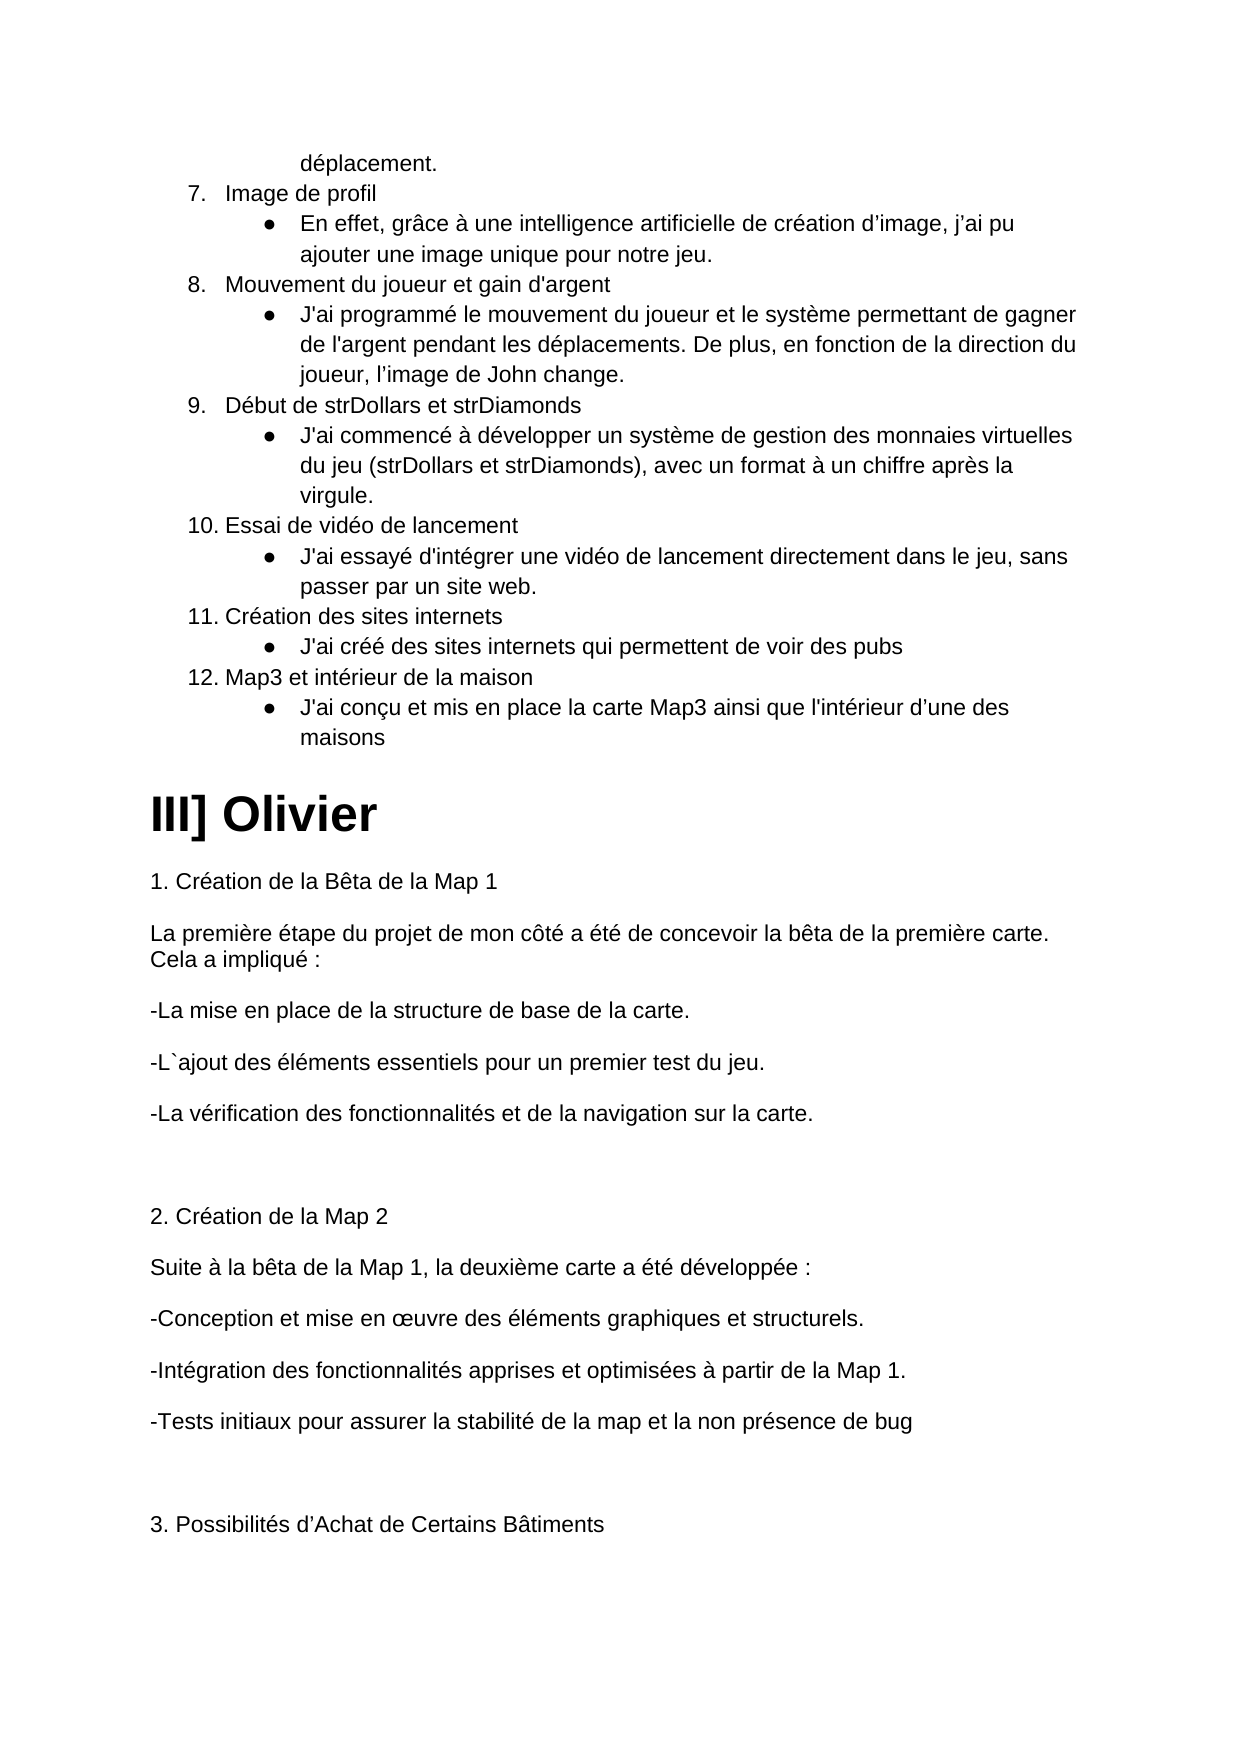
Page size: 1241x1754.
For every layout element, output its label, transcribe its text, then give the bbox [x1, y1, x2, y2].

text -La vérification des fonctionnalités et de la navigation sur la carte. [150, 1100, 1090, 1126]
list J'ai programmé le mouvement du joueur et le système permettant de gagner de l'argent pendant les déplacements. De plus, en fonction de la direction du joueur, l’image de John change. [262, 301, 1090, 388]
text -La mise en place de la structure de base de la carte. [150, 997, 1090, 1024]
list En effet, grâce à une intelligence artificielle de création d’image, j’ai pu ajouter une image unique pour notre jeu. [262, 210, 1090, 267]
text Suite à la bêta de la Map 1, la deuxième carte a été développée : [150, 1254, 1090, 1280]
list Début de strDollars et strDiamonds [187, 392, 1090, 418]
list Essai de vidéo de lancement [187, 512, 1090, 539]
text La première étape du projet de mon côté a été de concevoir la bêta de la première carte. Cela a impliqué : [150, 919, 1090, 972]
list J'ai conçu et mis en place la carte Map3 ainsi que l'intérieur d’une des maisons [262, 694, 1090, 781]
list déplacement. [262, 150, 1090, 176]
text -Tests initiaux pour assurer la stabilité de la map et la non présence de bug [150, 1408, 1090, 1434]
text -Intégration des fonctionnalités apprises et optimisées à partir de la Map 1. [150, 1357, 1090, 1383]
text -Conception et mise en œuvre des éléments graphiques et structurels. [150, 1305, 1090, 1332]
list J'ai créé des sites internets qui permettent de voir des pubs [262, 633, 1090, 660]
text -L`ajout des éléments essentiels pour un premier test du jeu. [150, 1049, 1090, 1075]
list Image de profil [187, 180, 1090, 207]
text III] Olivier [150, 784, 1090, 842]
text 2. Création de la Map 2 [150, 1203, 1090, 1229]
list J'ai essayé d'intégrer une vidéo de lancement directement dans le jeu, sans passer par un site web. [262, 543, 1090, 599]
text 3. Possibilités d’Achat de Certains Bâtiments [150, 1511, 1090, 1537]
list J'ai commencé à développer un système de gestion des monnaies virtuelles du jeu (strDollars et strDiamonds), avec un format à un chiffre après la virgule. [262, 422, 1090, 509]
text 1. Création de la Bêta de la Map 1 [150, 868, 1090, 894]
list Mouvement du joueur et gain d'argent [187, 271, 1090, 297]
list Création des sites internets [187, 603, 1090, 629]
list Map3 et intérieur de la maison [187, 663, 1090, 690]
